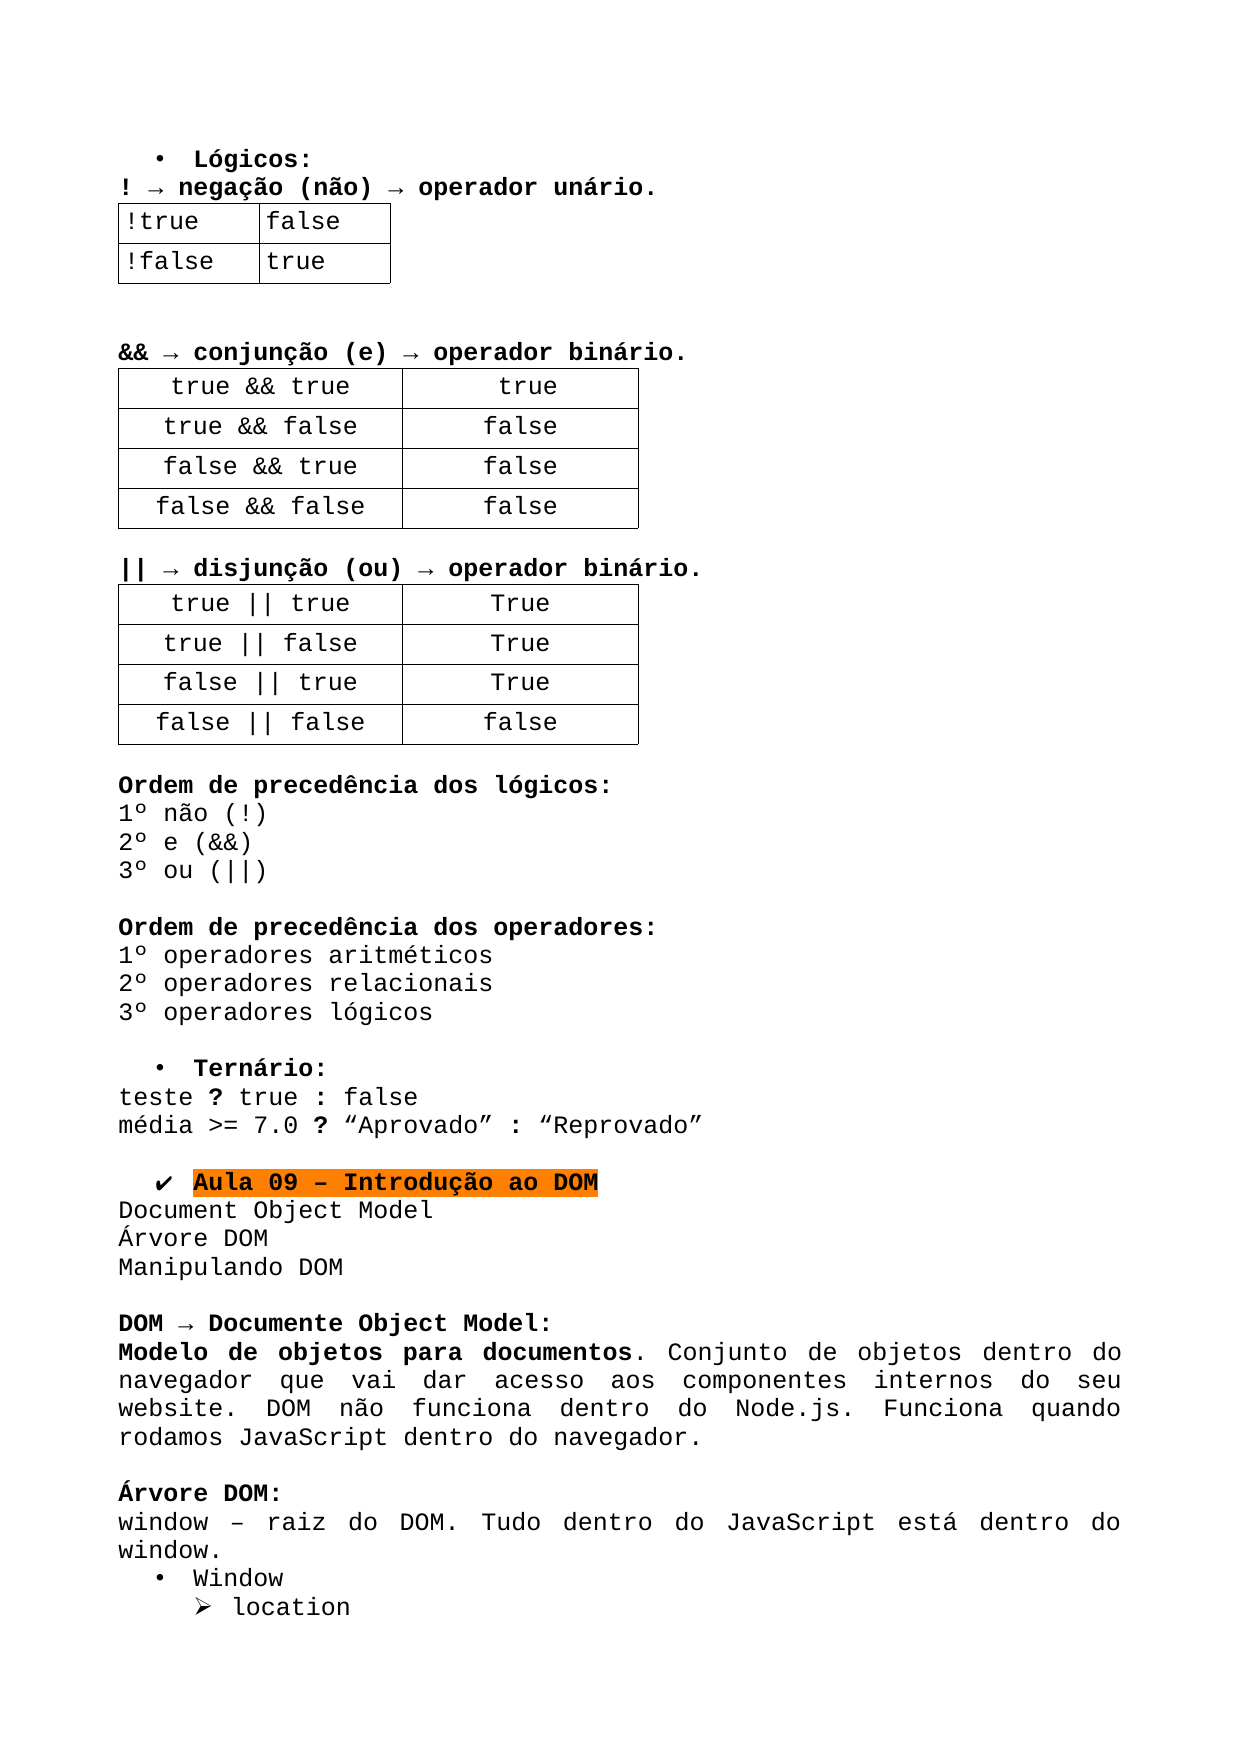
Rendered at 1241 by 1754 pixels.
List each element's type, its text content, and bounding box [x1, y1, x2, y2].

table_header false [260, 204, 390, 243]
table_cell false [403, 409, 638, 448]
text && → conjunção (e) → operador binário. [118, 340, 1122, 368]
table_cell false || false [119, 705, 402, 744]
text 2º e (&&) [118, 829, 1122, 857]
text 3º ou (||) [118, 857, 1122, 886]
text Árvore DOM: [118, 1481, 1122, 1509]
list Lógicos: [156, 146, 1122, 175]
text ! → negação (não) → operador unário. [118, 175, 1122, 203]
table_cell false && true [119, 449, 402, 488]
table_header !true [119, 204, 259, 243]
list location [193, 1594, 1122, 1622]
list Ternário: [156, 1056, 1122, 1084]
table_cell True [403, 625, 638, 664]
list Aula 09 – Introdução ao DOM [156, 1169, 1122, 1197]
table_cell true && false [119, 409, 402, 448]
table_cell false [403, 449, 638, 488]
text Árvore DOM [118, 1226, 1122, 1254]
text 1º operadores aritméticos [118, 942, 1122, 971]
text 2º operadores relacionais [118, 971, 1122, 999]
text 3º operadores lógicos [118, 999, 1122, 1027]
table_cell !false [119, 244, 259, 283]
table_header true && true [119, 369, 402, 408]
table_header true [403, 369, 638, 408]
table_header true || true [119, 585, 402, 624]
text Ordem de precedência dos operadores: [118, 914, 1122, 942]
table_cell false && false [119, 489, 402, 528]
text Manipulando DOM [118, 1254, 1122, 1282]
text 1º não (!) [118, 801, 1122, 829]
table_cell false || true [119, 665, 402, 704]
list Window [156, 1566, 1122, 1594]
table_cell false [403, 489, 638, 528]
table_cell True [403, 665, 638, 704]
text Ordem de precedência dos lógicos: [118, 772, 1122, 801]
table_cell true [260, 244, 390, 283]
text Document Object Model [118, 1197, 1122, 1226]
text window – raiz do DOM. Tudo dentro do JavaScript está dentro do window. [118, 1509, 1122, 1566]
table_header True [403, 585, 638, 624]
table_cell false [403, 705, 638, 744]
text DOM → Documente Object Model: [118, 1311, 1122, 1339]
text teste ? true : false [118, 1084, 1122, 1112]
text Modelo de objetos para documentos. Conjunto de objetos dentro do navegador que vai dar acesso aos componentes internos do seu website. DOM não funciona dentro do Node.js. Funciona quando rodamos JavaScript dentro do navegador. [118, 1339, 1122, 1452]
text || → disjunção (ou) → operador binário. [118, 556, 1122, 584]
table_cell true || false [119, 625, 402, 664]
text média >= 7.0 ? “Aprovado” : “Reprovado” [118, 1112, 1122, 1141]
